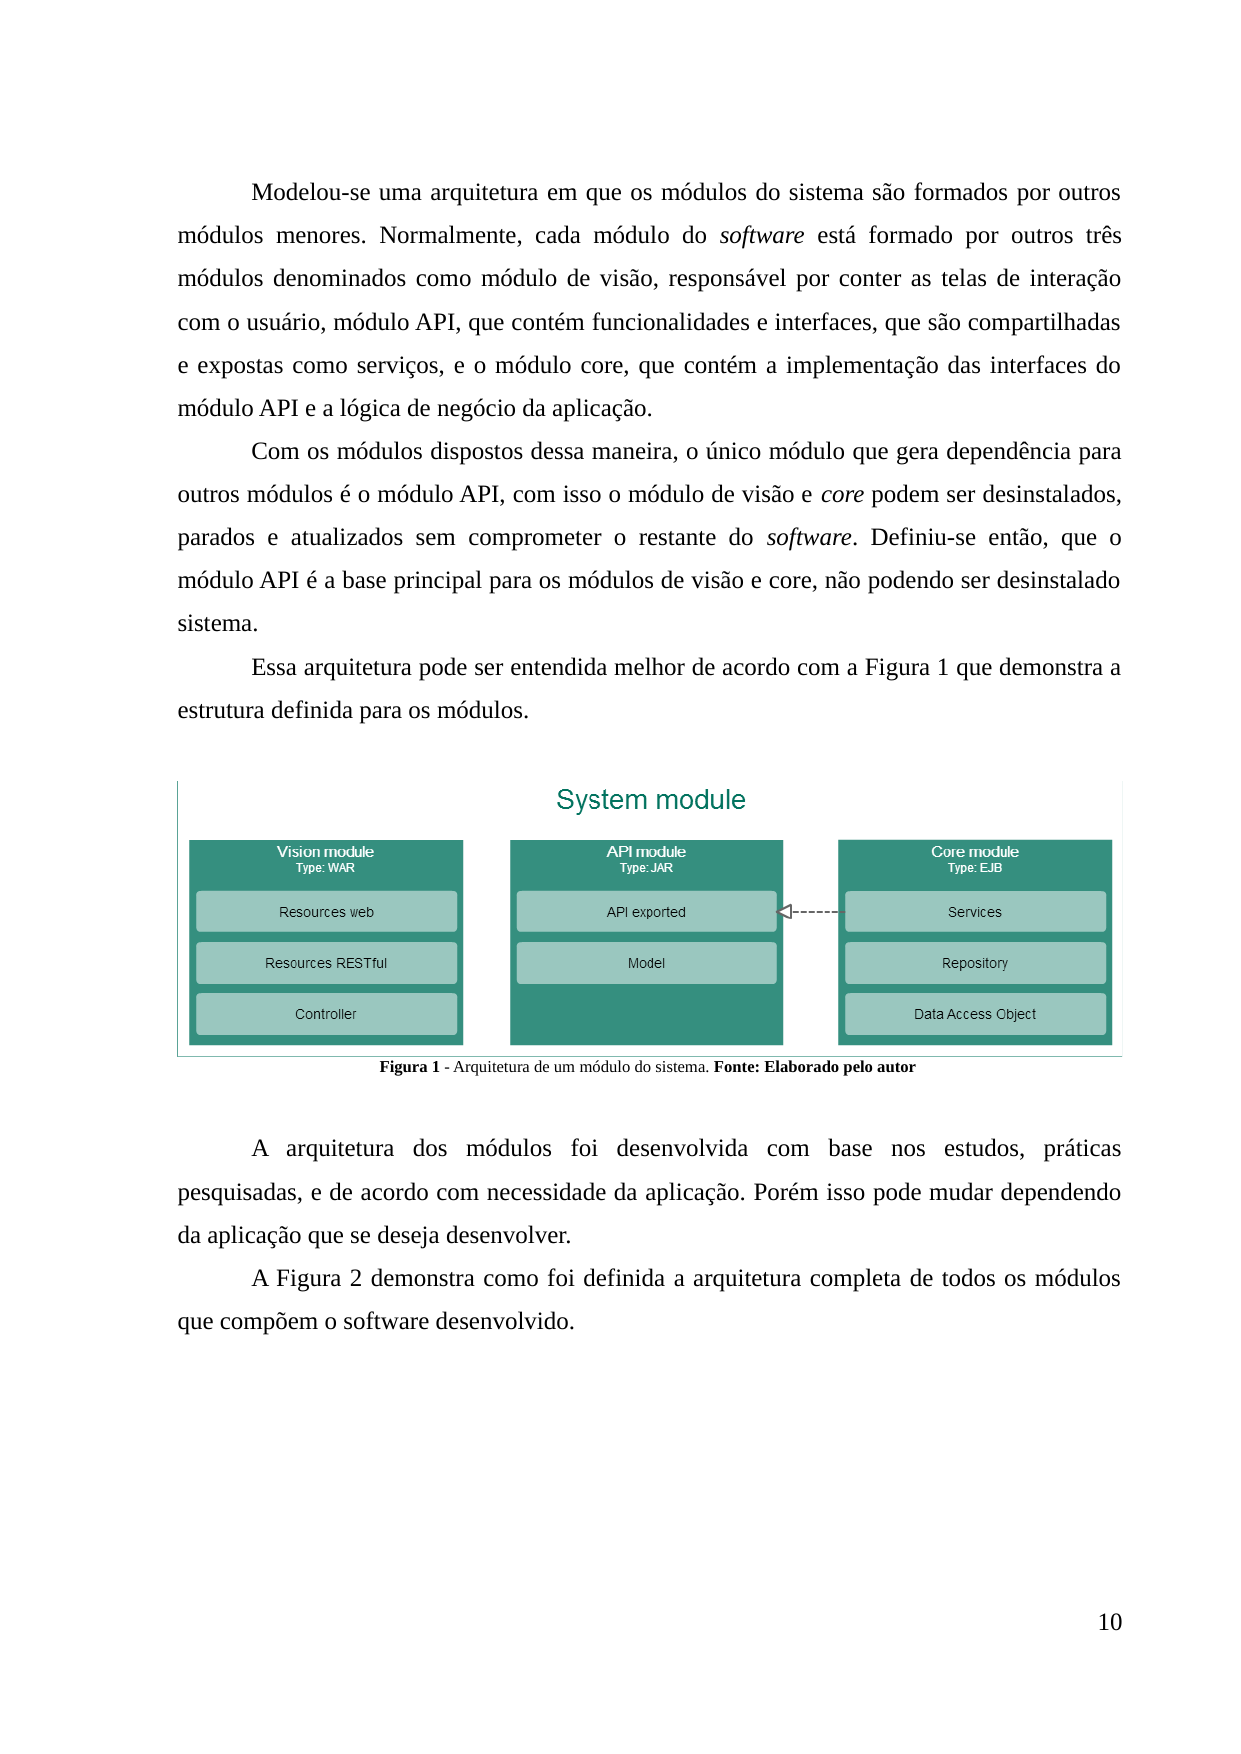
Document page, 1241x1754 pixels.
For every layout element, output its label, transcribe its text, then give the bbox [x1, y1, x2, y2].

text Com os módulos dispostos dessa maneira, o único módulo que gera dependência para outros módulos é o módulo API, com isso o módulo de visão e core podem ser desinstalados, parados e atualizados sem comprometer o restante do software. Definiu-se então, que o módulo API é a base principal para os módulos de visão e core, não podendo ser desinstalado sistema. [177, 436, 1122, 637]
picture [177, 781, 1123, 1057]
text A arquitetura dos módulos foi desenvolvida com base nos estudos, práticas pesquisadas, e de acordo com necessidade da aplicação. Porém isso pode mudar dependendo da aplicação que se deseja desenvolver. [177, 1133, 1122, 1248]
text A Figura 2 demonstra como foi definida a arquitetura completa de todos os módulos que compõem o software desenvolvido. [177, 1263, 1122, 1335]
text Figura 1 - Arquitetura de um módulo do sistema. Fonte: Elaborado pelo autor [177, 1057, 1122, 1076]
text Modelou-se uma arquitetura em que os módulos do sistema são formados por outros módulos menores. Normalmente, cada módulo do software está formado por outros três módulos denominados como módulo de visão, responsável por conter as telas de interação com o usuário, módulo API, que contém funcionalidades e interfaces, que são compartilhadas e expostas como serviços, e o módulo core, que contém a implementação das interfaces do módulo API e a lógica de negócio da aplicação. [177, 177, 1122, 422]
text Essa arquitetura pode ser entendida melhor de acordo com a Figura 1 que demonstra a estrutura definida para os módulos. [177, 652, 1122, 723]
